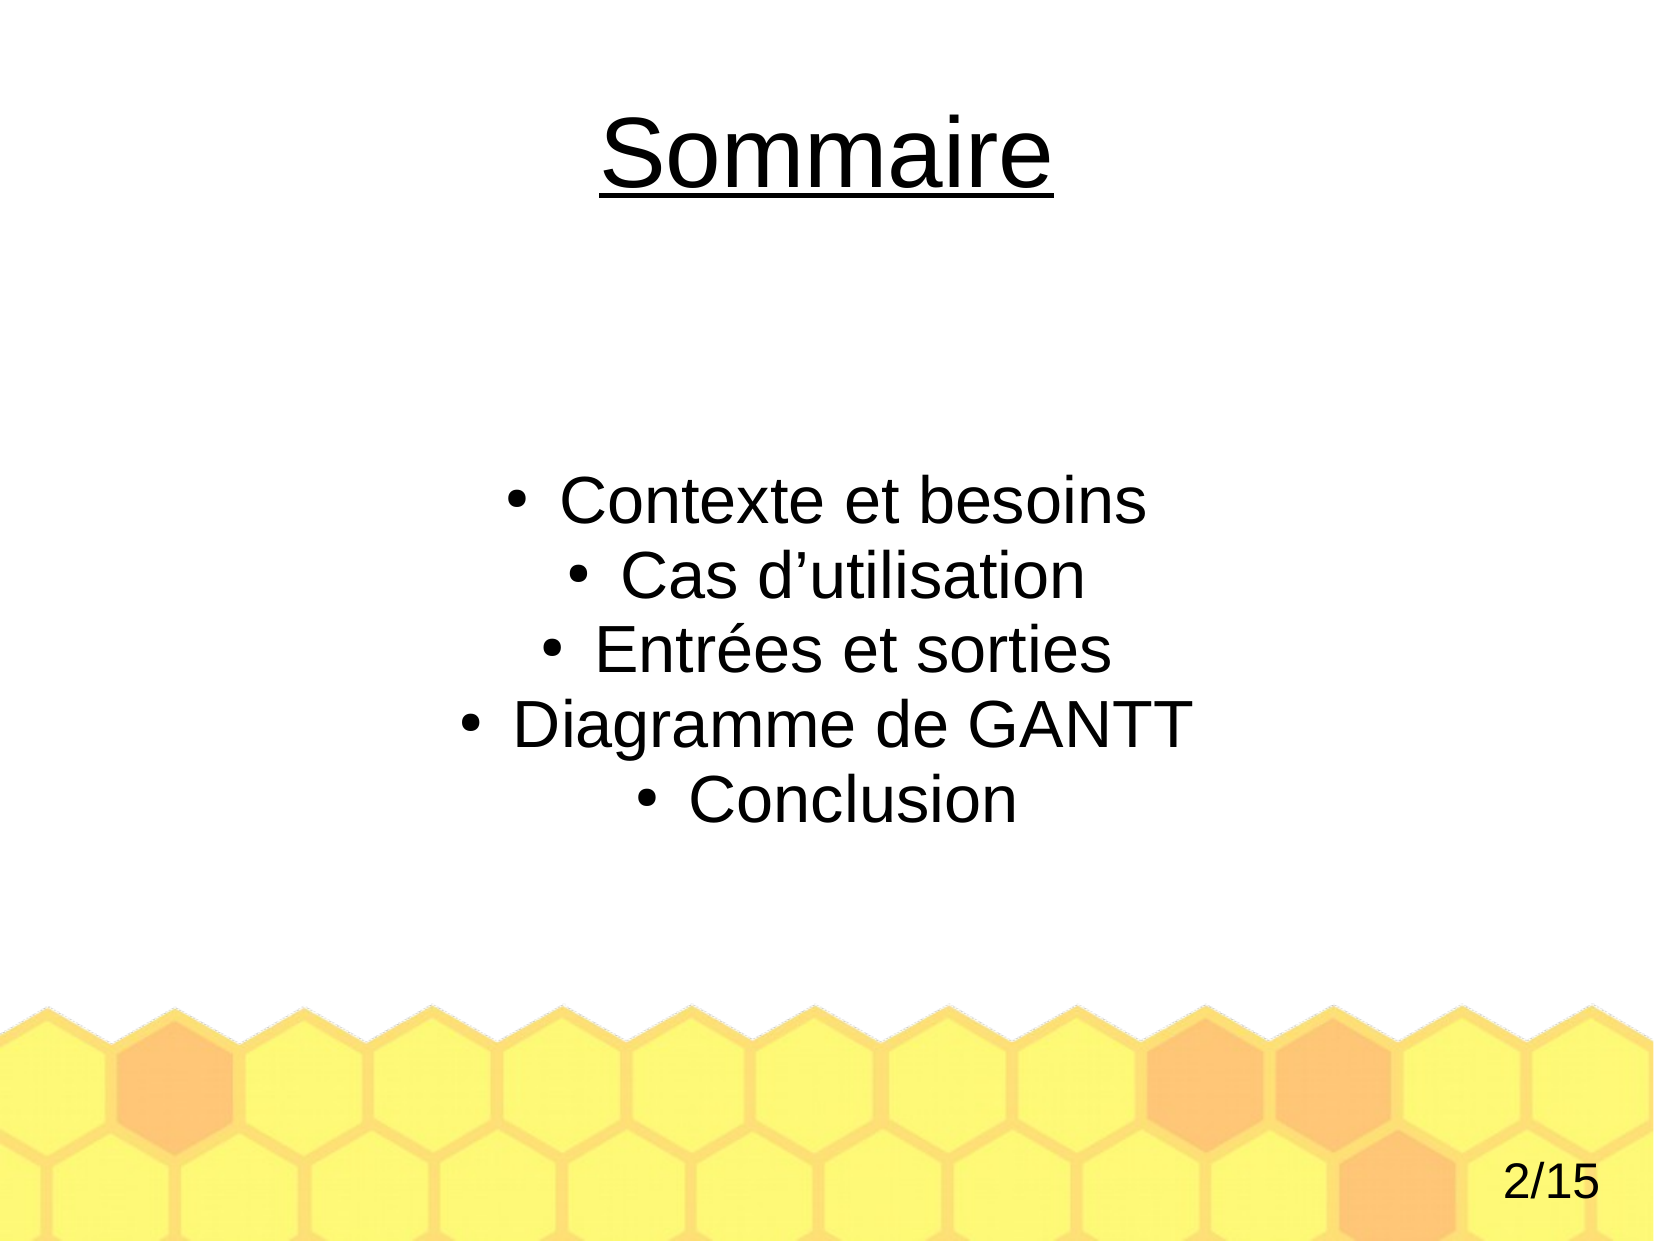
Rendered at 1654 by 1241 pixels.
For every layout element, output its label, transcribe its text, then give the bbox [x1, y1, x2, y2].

subtitle Contexte et besoins Cas d’utilisation Entrées et sorties Diagramme de GANTT Conclusion [82, 290, 1571, 1010]
text_box <numéro>/15 [1488, 1146, 1630, 1217]
picture [0, 1001, 1654, 1241]
title Sommaire [82, 49, 1571, 257]
